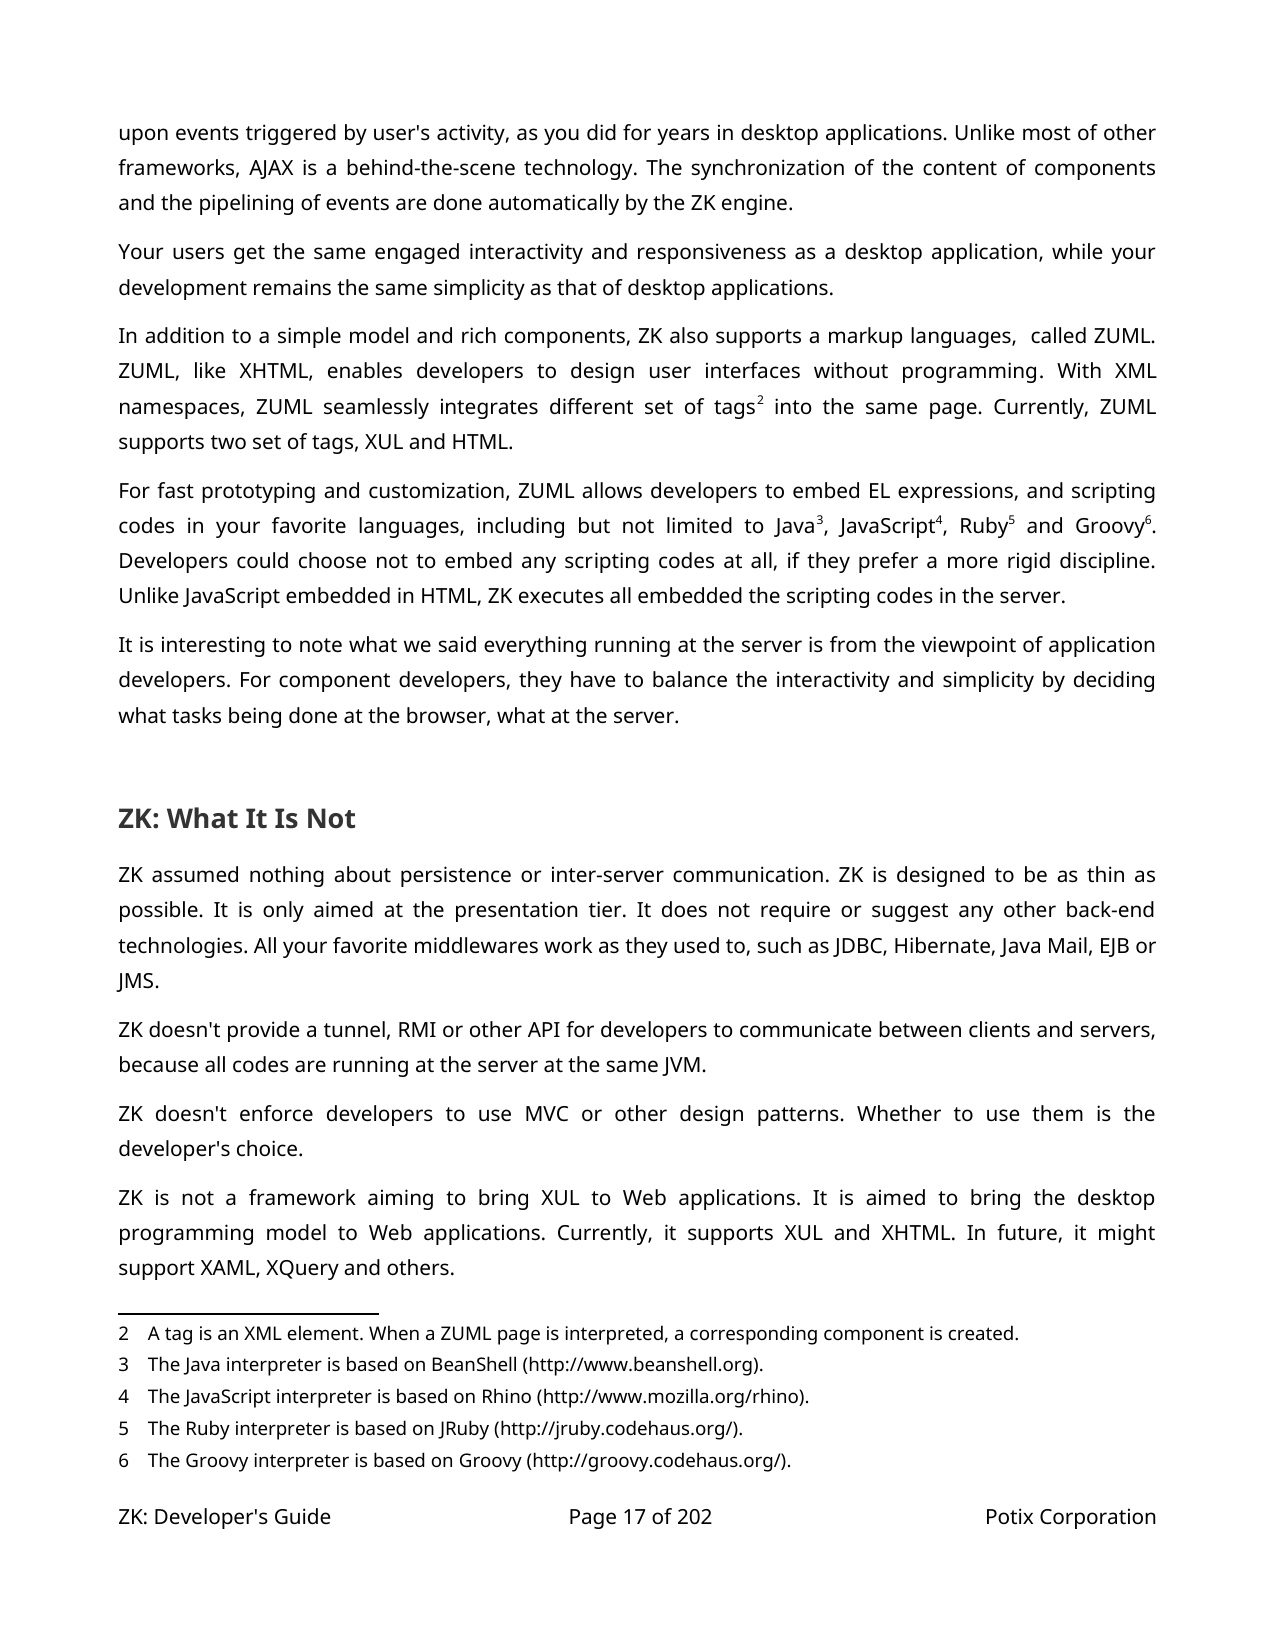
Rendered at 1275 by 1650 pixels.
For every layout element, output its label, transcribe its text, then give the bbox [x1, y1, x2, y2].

text The Groovy interpreter is based on Groovy (http://groovy.codehaus.org/). [118, 1447, 1157, 1473]
text For fast prototyping and customization, ZUML allows developers to embed EL expressions, and scripting codes in your favorite languages, including but not limited to Java, JavaScript, Ruby and Groovy. Developers could choose not to embed any scripting codes at all, if they prefer a more rigid discipline. Unlike JavaScript embedded in HTML, ZK executes all embedded the scripting codes in the server. [118, 476, 1157, 610]
text The Ruby interpreter is based on JRuby (http://jruby.codehaus.org/). [118, 1416, 1157, 1441]
text In addition to a simple model and rich components, ZK also supports a markup languages, called ZUML. ZUML, like XHTML, enables developers to design user interfaces without programming. With XML namespaces, ZUML seamlessly integrates different set of tags into the same page. Currently, ZUML supports two set of tags, XUL and HTML. [118, 321, 1157, 455]
text Your users get the same engaged interactivity and responsiveness as a desktop application, while your development remains the same simplicity as that of desktop applications. [118, 237, 1157, 301]
text ZK is not a framework aiming to bring XUL to Web applications. It is aimed to bring the desktop programming model to Web applications. Currently, it supports XUL and XHTML. In future, it might support XAML, XQuery and others. [118, 1183, 1157, 1282]
text A tag is an XML element. When a ZUML page is interpreted, a corresponding component is created. [118, 1320, 1157, 1345]
text The Java interpreter is based on BeanShell (http://www.beanshell.org). [118, 1352, 1157, 1377]
text It is interesting to note what we said everything running at the server is from the viewpoint of application developers. For component developers, they have to balance the interactivity and simplicity by deciding what tasks being done at the browser, what at the server. [118, 630, 1157, 729]
text ZK doesn't provide a tunnel, RMI or other API for developers to communicate between clients and servers, because all codes are running at the server at the same JVM. [118, 1015, 1157, 1078]
text The JavaScript interpreter is based on Rhino (http://www.mozilla.org/rhino). [118, 1384, 1157, 1409]
subtitle ZK: What It Is Not [118, 800, 1157, 837]
text ZK doesn't enforce developers to use MVC or other design patterns. Whether to use them is the developer's choice. [118, 1099, 1157, 1162]
text ZK assumed nothing about persistence or inter-server communication. ZK is designed to be as thin as possible. It is only aimed at the presentation tier. It does not require or suggest any other back-end technologies. All your favorite middlewares work as they used to, such as JDBC, Hibernate, Java Mail, EJB or JMS. [118, 860, 1157, 994]
text upon events triggered by user's activity, as you did for years in desktop applications. Unlike most of other frameworks, AJAX is a behind-the-scene technology. The synchronization of the content of components and the pipelining of events are done automatically by the ZK engine. [118, 118, 1157, 217]
